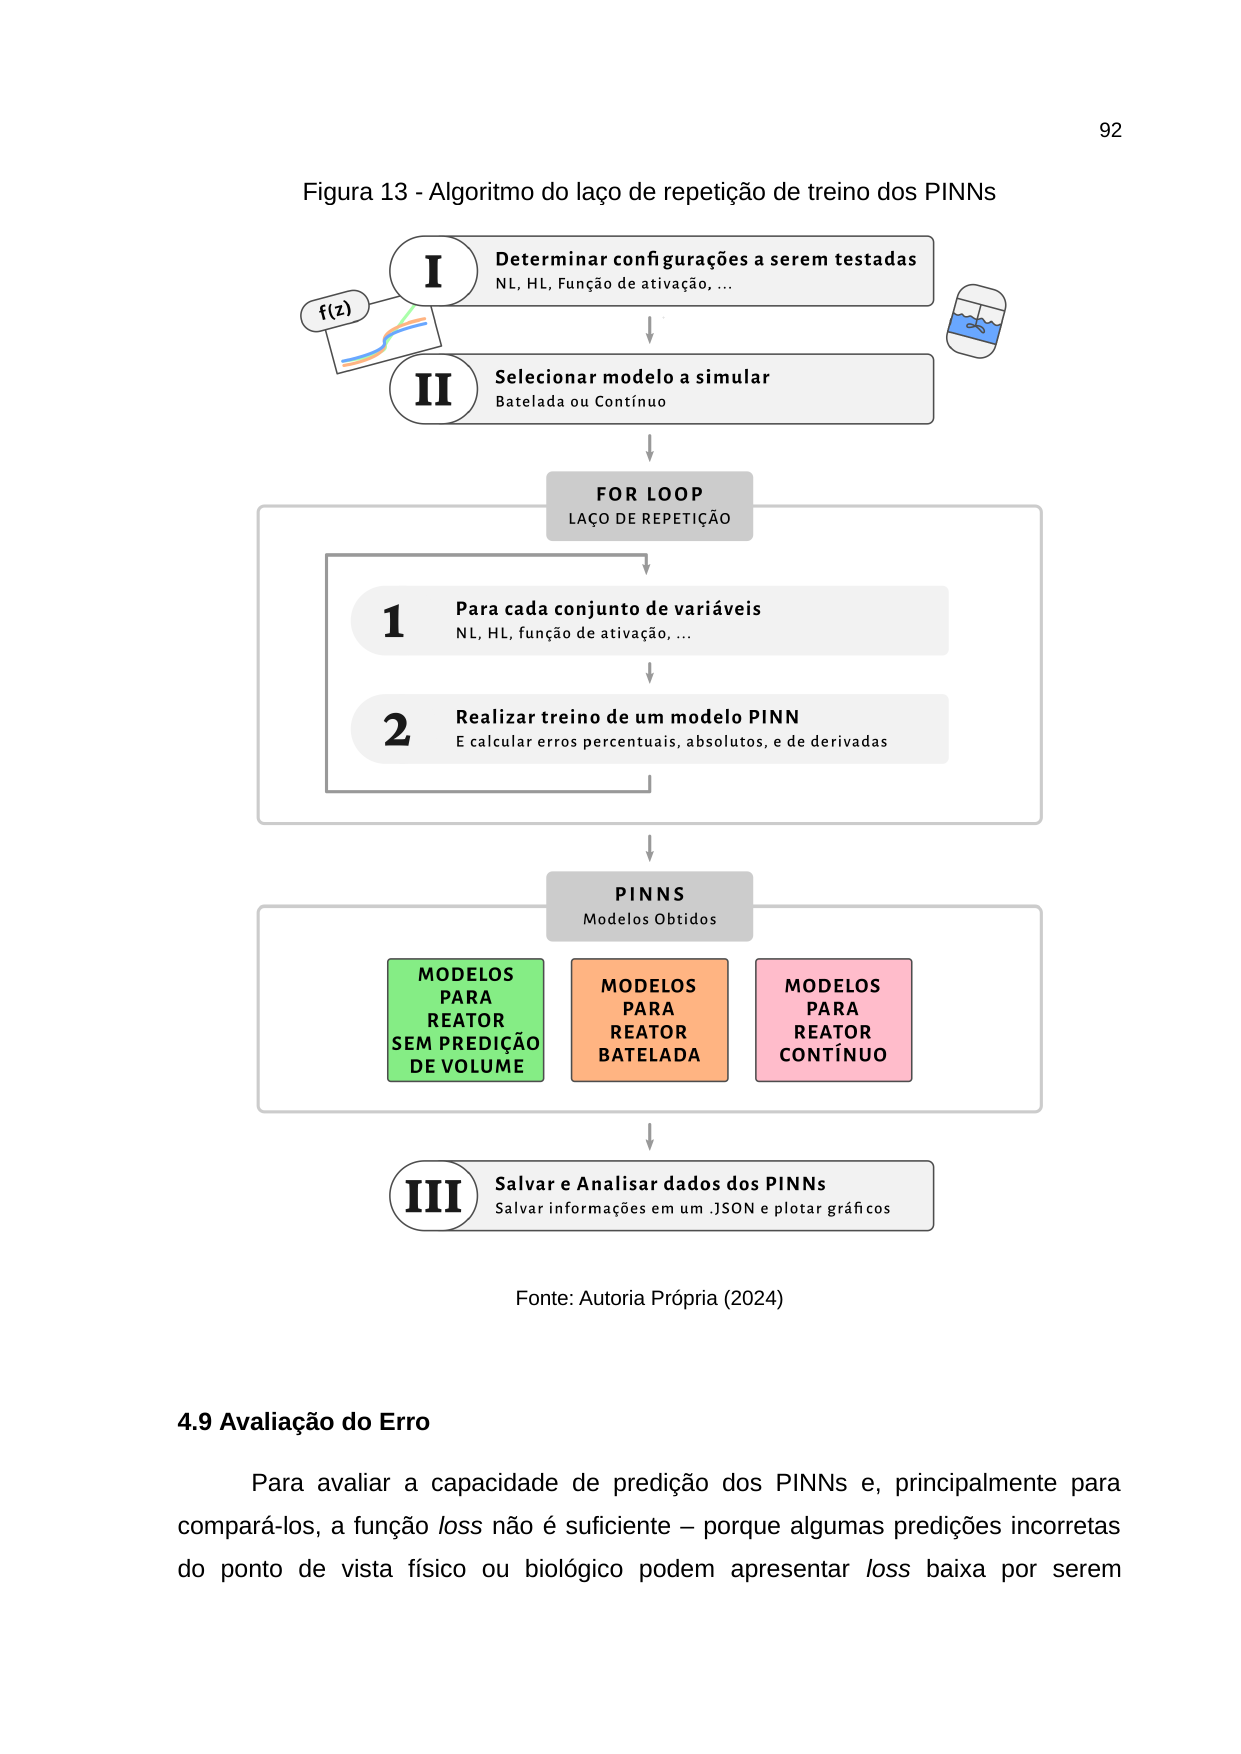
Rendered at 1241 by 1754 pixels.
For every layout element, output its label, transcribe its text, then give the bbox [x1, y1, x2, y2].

text Figura 13 - Algoritmo do laço de repetição de treino dos PINNs [228, 177, 1071, 205]
text Fonte: Autoria Própria (2024) [177, 1286, 1122, 1309]
picture [228, 205, 1071, 1257]
subtitle Avaliação do Erro [177, 1407, 1122, 1436]
text Para avaliar a capacidade de predição dos PINNs e, principalmente para compará-los, a função loss não é suficiente – porque algumas predições incorretas do ponto de vista físico ou biológico podem apresentar loss baixa por serem [177, 1468, 1122, 1583]
